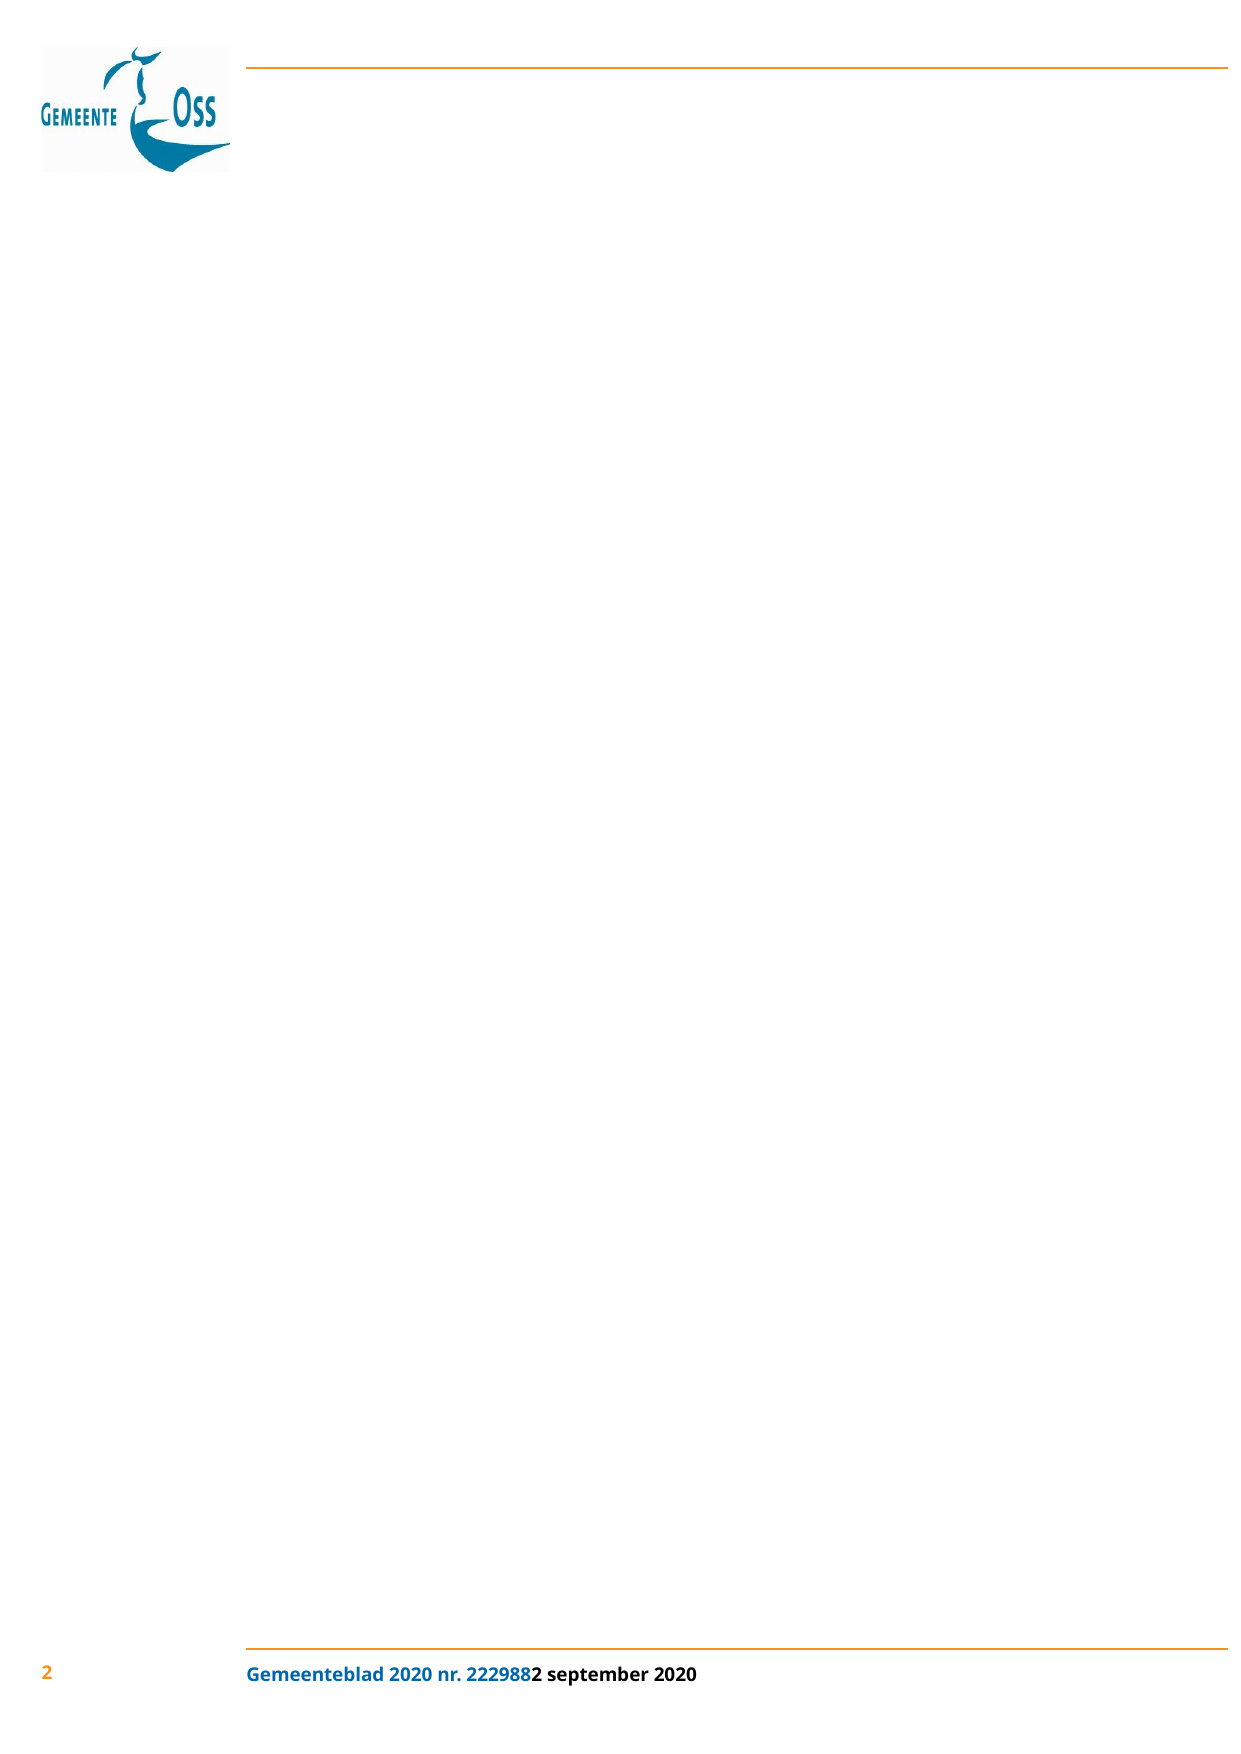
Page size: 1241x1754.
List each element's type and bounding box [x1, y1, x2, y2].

picture [41, 47, 231, 172]
